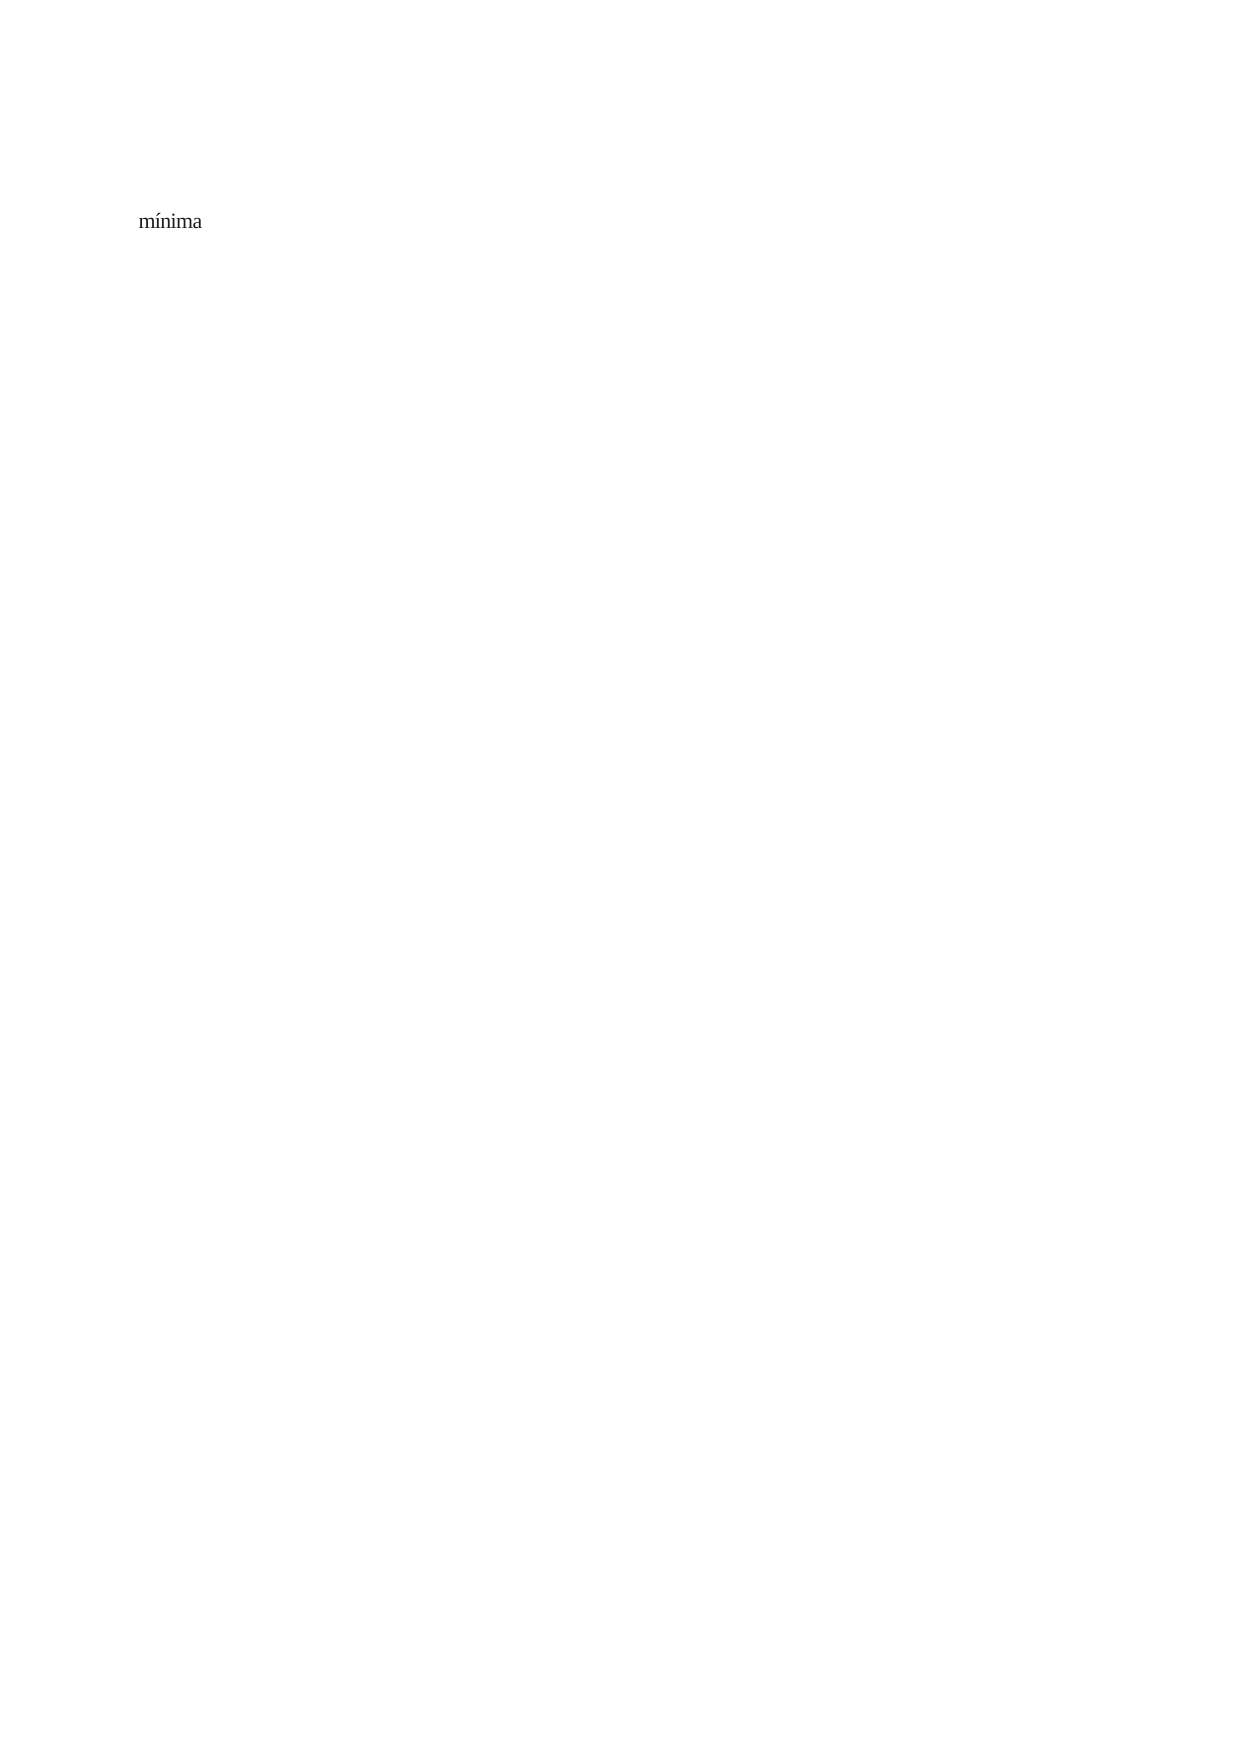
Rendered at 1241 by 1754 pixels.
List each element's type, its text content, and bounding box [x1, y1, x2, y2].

list mínima [138, 208, 585, 233]
